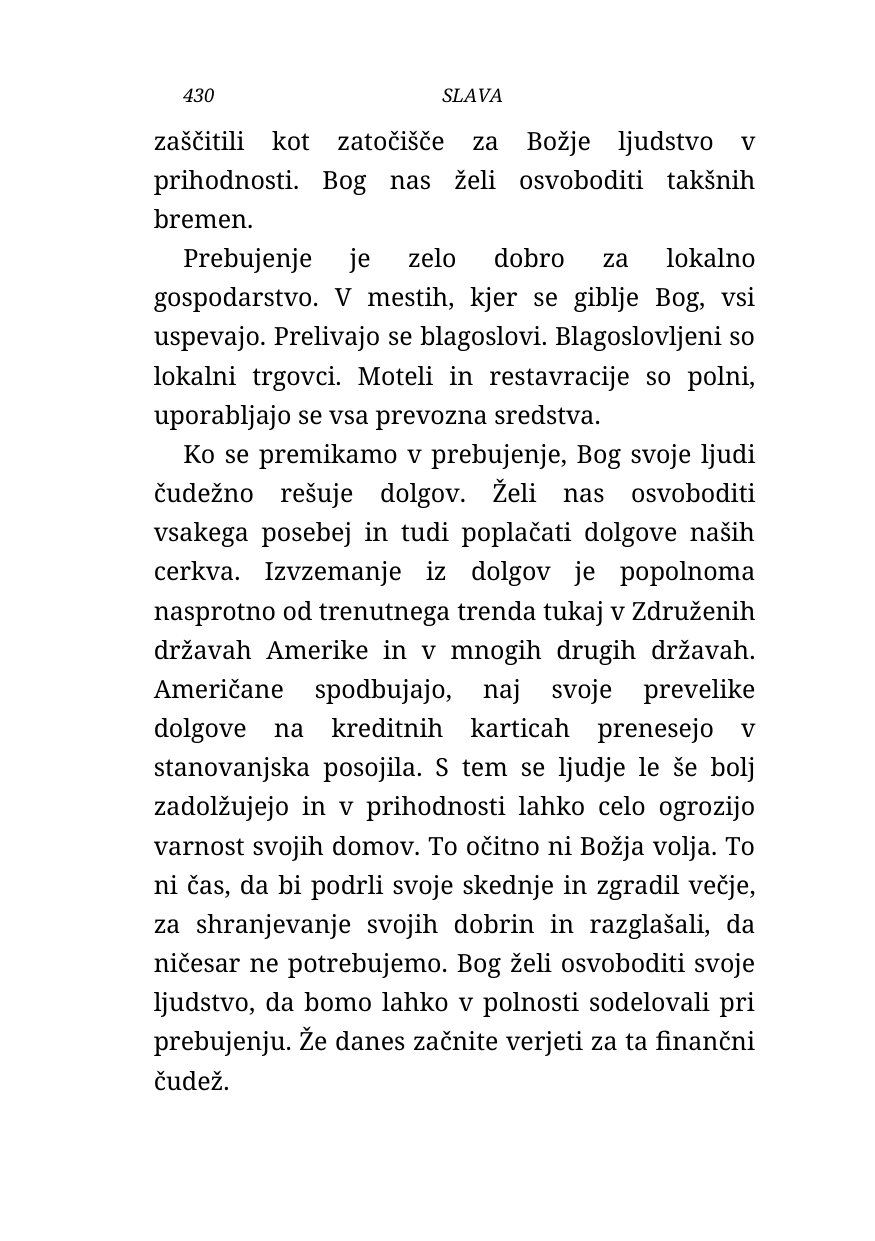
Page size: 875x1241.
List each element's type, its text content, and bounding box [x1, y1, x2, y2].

text Prebujenje je zelo dobro za lokalno gospodarstvo. V mestih, kjer se giblje Bog, vsi uspevajo. Prelivajo se blagoslovi. Blagoslovljeni so lokalni trgovci. Moteli in restavracije so polni, uporabljajo se vsa prevozna sredstva. [153, 241, 756, 431]
text Ko se premikamo v prebujenje, Bog svoje ljudi čudežno rešuje dolgov. Želi nas osvoboditi vsakega posebej in tudi poplačati dolgove naših cerkva. Izvzemanje iz dolgov je popolnoma nasprotno od trenutnega trenda tukaj v Združenih državah Amerike in v mnogih drugih državah. Američane spodbujajo, naj svoje prevelike dolgove na kreditnih karticah prenesejo v stanovanjska posojila. S tem se ljudje le še bolj zadolžujejo in v prihodnosti lahko celo ogrozijo varnost svojih domov. To očitno ni Božja volja. To ni čas, da bi podrli svoje skednje in zgradil večje, za shranjevanje svojih dobrin in razglašali, da ničesar ne potrebujemo. Bog želi osvoboditi svoje ljudstvo, da bomo lahko v polnosti sodelovali pri prebujenju. Že danes začnite verjeti za ta finančni čudež. [153, 437, 756, 1097]
text zaščitili kot zatočišče za Božje ljudstvo v prihodnosti. Bog nas želi osvoboditi takšnih bremen. [153, 123, 756, 236]
